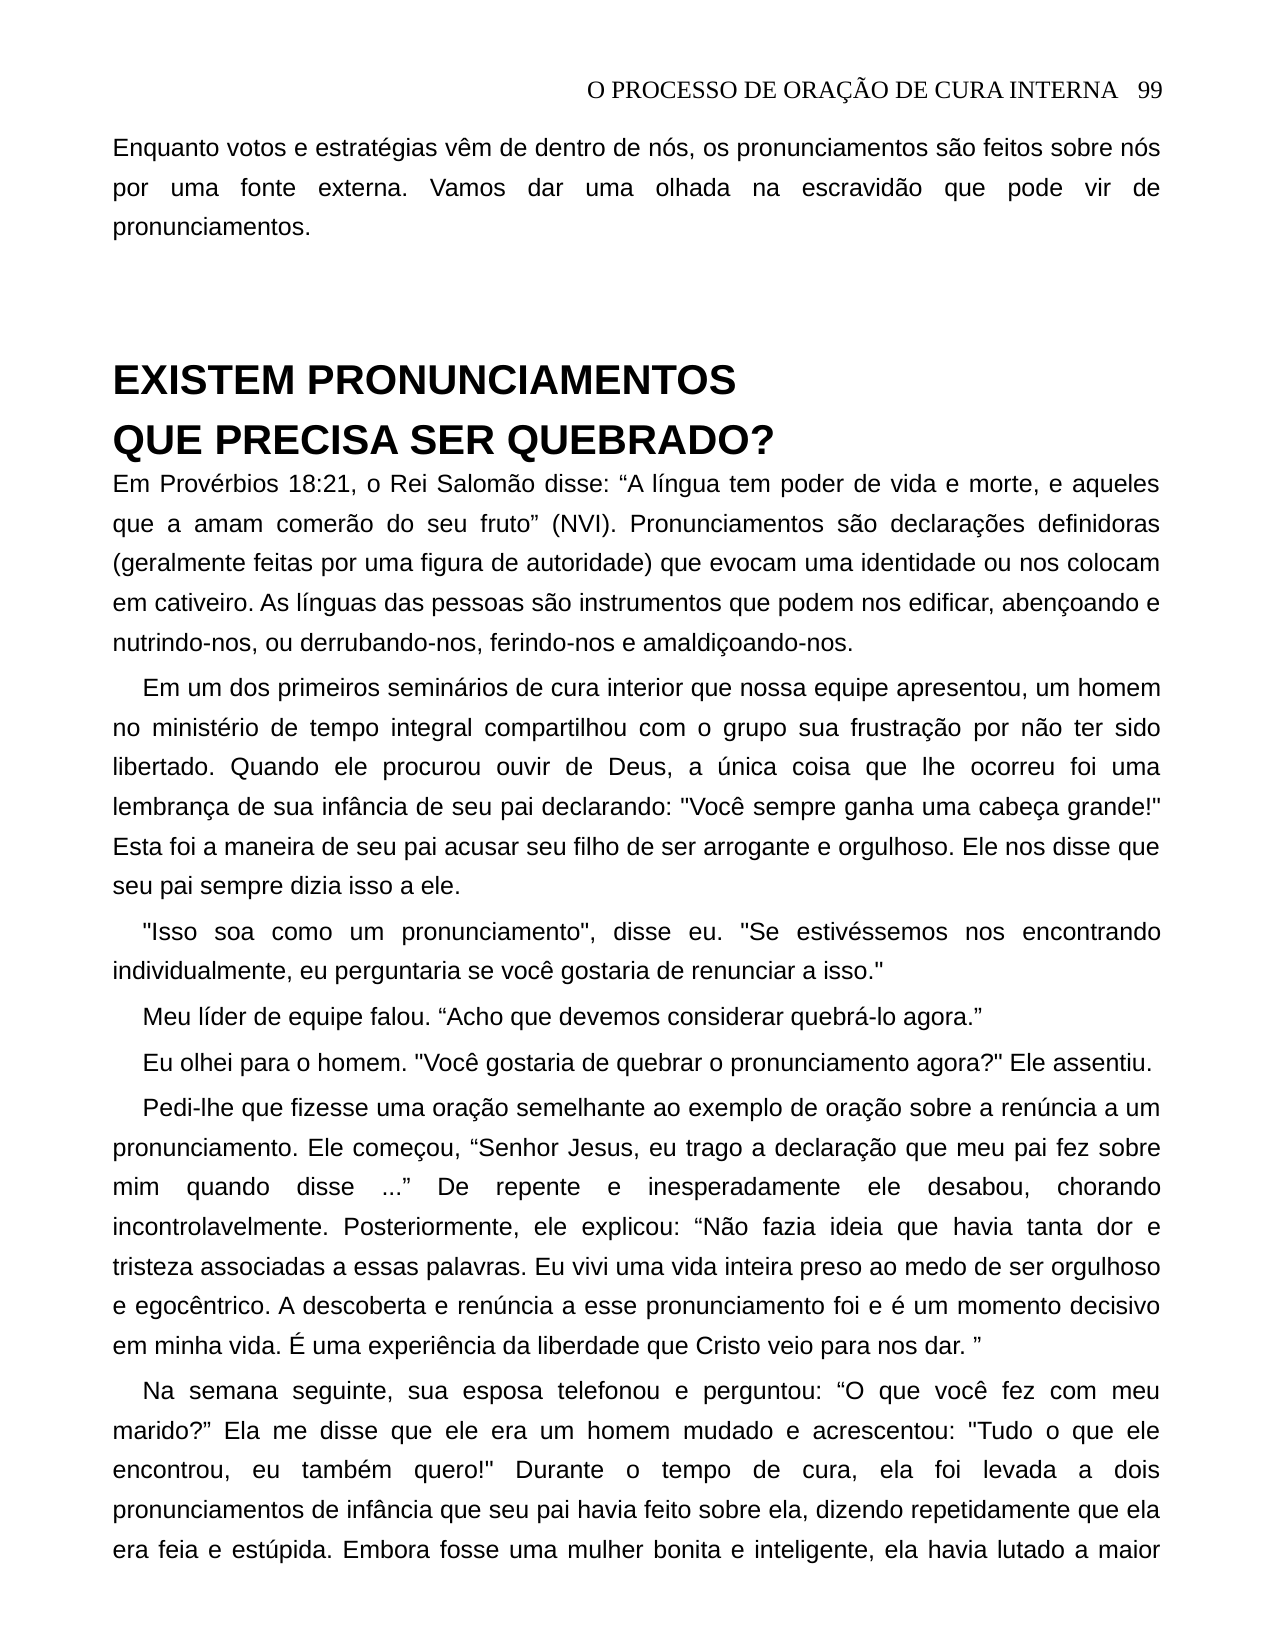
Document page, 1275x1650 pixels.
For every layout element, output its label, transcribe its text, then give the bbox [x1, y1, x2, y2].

text "Isso soa como um pronunciamento", disse eu. "Se estivéssemos nos encontrando individualmente, eu perguntaria se você gostaria de renunciar a isso." [112, 917, 1162, 985]
text Meu líder de equipe falou. “Acho que devemos considerar quebrá-lo agora.” [112, 1002, 1162, 1031]
text Eu olhei para o homem. "Você gostaria de quebrar o pronunciamento agora?" Ele assentiu. [112, 1048, 1162, 1076]
text Na semana seguinte, sua esposa telefonou e perguntou: “O que você fez com meu marido?” Ela me disse que ele era um homem mudado e acrescentou: "Tudo o que ele encontrou, eu também quero!" Durante o tempo de cura, ela foi levada a dois pronunciamentos de infância que seu pai havia feito sobre ela, dizendo repetidamente que ela era feia e estúpida. Embora fosse uma mulher bonita e inteligente, ela havia lutado a maior [112, 1376, 1162, 1563]
subtitle EXISTEM PRONUNCIAMENTOS [112, 355, 1162, 403]
text Pedi-lhe que fizesse uma oração semelhante ao exemplo de oração sobre a renúncia a um pronunciamento. Ele começou, “Senhor Jesus, eu trago a declaração que meu pai fez sobre mim quando disse ...” De repente e inesperadamente ele desabou, chorando incontrolavelmente. Posteriormente, ele explicou: “Não fazia ideia que havia tanta dor e tristeza associadas a essas palavras. Eu vivi uma vida inteira preso ao medo de ser orgulhoso e egocêntrico. A descoberta e renúncia a esse pronunciamento foi e é um momento decisivo em minha vida. É uma experiência da liberdade que Cristo veio para nos dar. ” [112, 1093, 1162, 1359]
text Em Provérbios 18:21, o Rei Salomão disse: “A língua tem poder de vida e morte, e aqueles que a amam comerão do seu fruto” (NVI). Pronunciamentos são declarações definidoras (geralmente feitas por uma figura de autoridade) que evocam uma identidade ou nos colocam em cativeiro. As línguas das pessoas são instrumentos que podem nos edificar, abençoando e nutrindo-nos, ou derrubando-nos, ferindo-nos e amaldiçoando-nos. [112, 469, 1162, 656]
text Em um dos primeiros seminários de cura interior que nossa equipe apresentou, um homem no ministério de tempo integral compartilhou com o grupo sua frustração por não ter sido libertado. Quando ele procurou ouvir de Deus, a única coisa que lhe ocorreu foi uma lembrança de sua infância de seu pai declarando: "Você sempre ganha uma cabeça grande!" Esta foi a maneira de seu pai acusar seu filho de ser arrogante e orgulhoso. Ele nos disse que seu pai sempre dizia isso a ele. [112, 673, 1162, 900]
subtitle QUE PRECISA SER QUEBRADO? [112, 415, 1162, 463]
text Enquanto votos e estratégias vêm de dentro de nós, os pronunciamentos são feitos sobre nós por uma fonte externa. Vamos dar uma olhada na escravidão que pode vir de pronunciamentos. [112, 133, 1162, 241]
